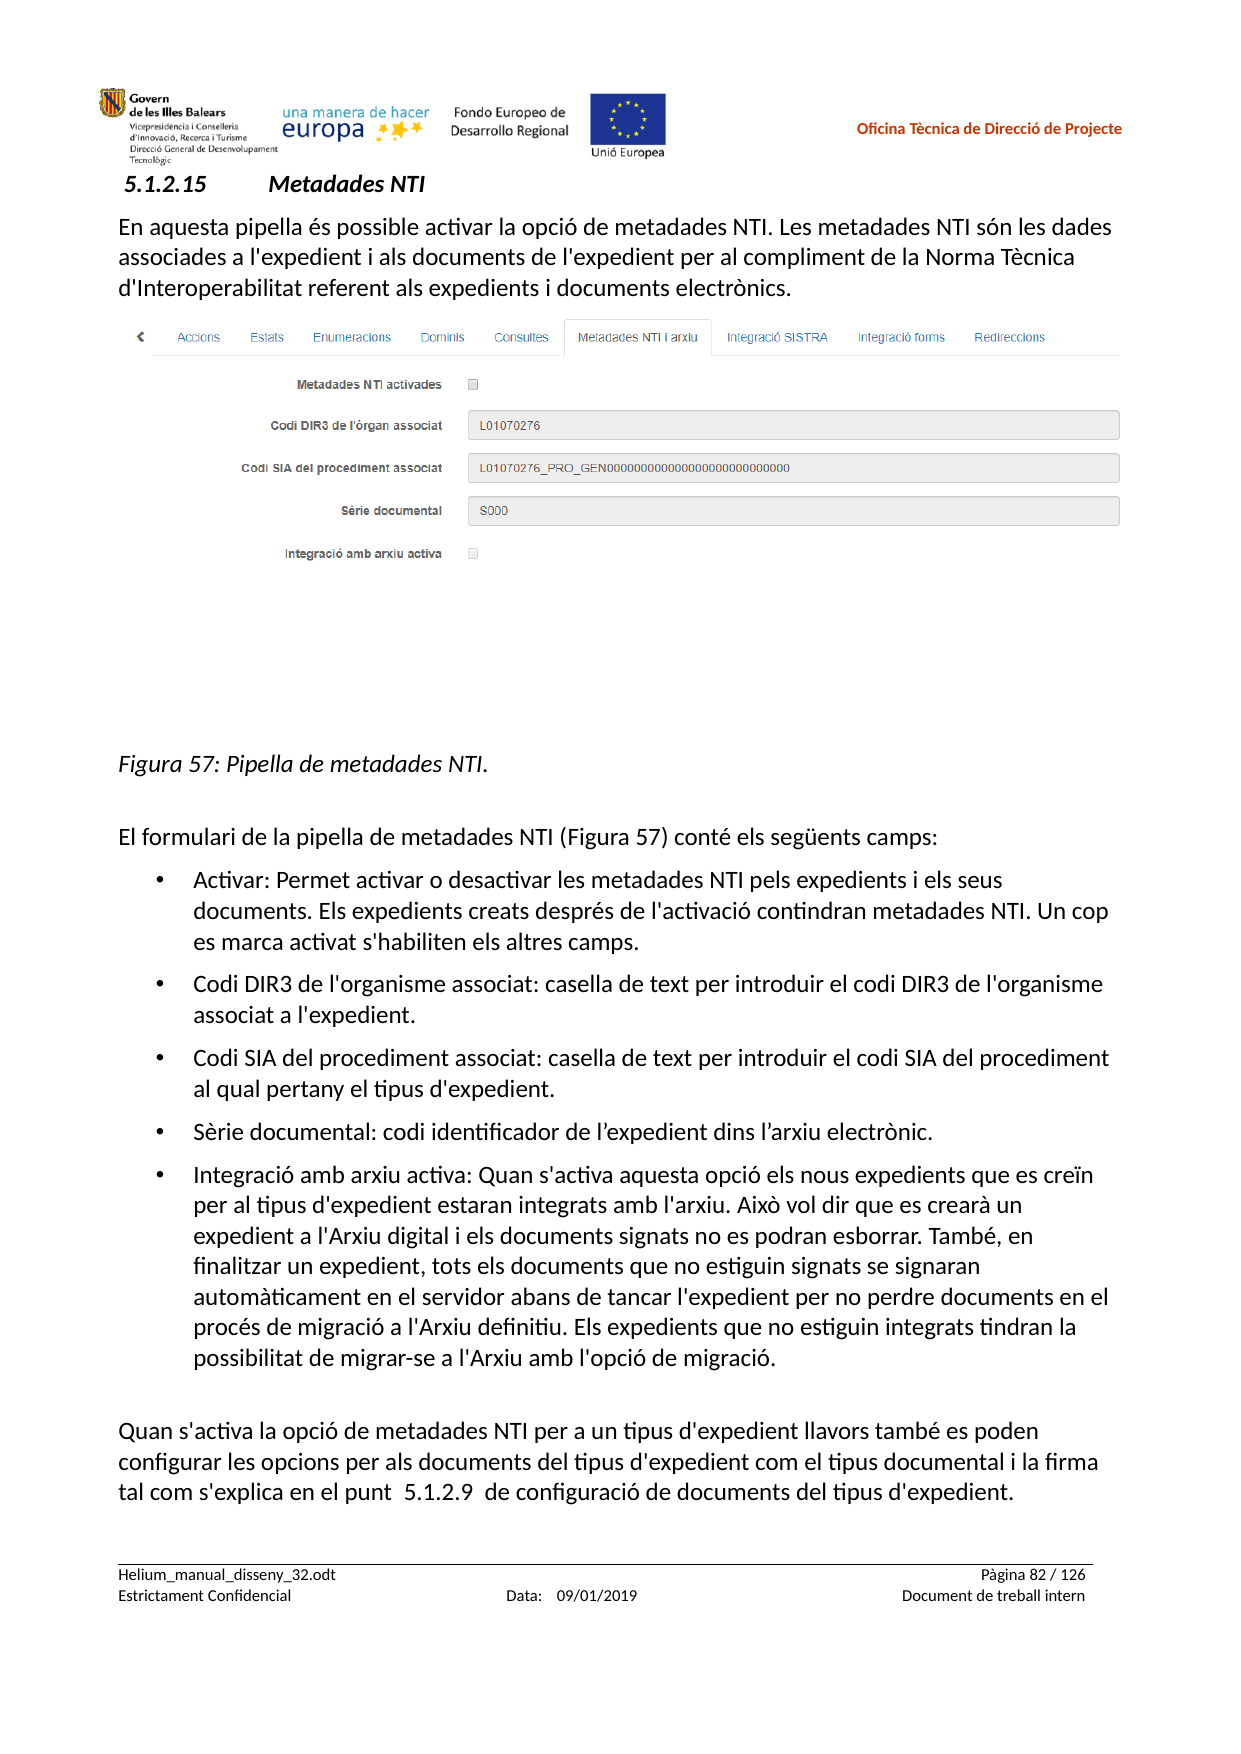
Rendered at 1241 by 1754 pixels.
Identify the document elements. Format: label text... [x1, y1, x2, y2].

list Codi SIA del procediment associat: casella de text per introduir el codi SIA del procediment al qual pertany el tipus d'expedient. [156, 1042, 1122, 1103]
picture [118, 314, 1123, 718]
subtitle Metadades NTI [118, 168, 1122, 198]
text El formulari de la pipella de metadades NTI (Figura 57) conté els següents camps: [118, 822, 1122, 852]
list Activar: Permet activar o desactivar les metadades NTI pels expedients i els seus documents. Els expedients creats després de l'activació contindran metadades NTI. Un cop es marca activat s'habiliten els altres camps. [156, 864, 1122, 956]
list Codi DIR3 de l'organisme associat: casella de text per introduir el codi DIR3 de l'organisme associat a l'expedient. [156, 969, 1122, 1030]
text Quan s'activa la opció de metadades NTI per a un tipus d'expedient llavors també es poden configurar les opcions per als documents del tipus d'expedient com el tipus documental i la firma tal com s'explica en el punt 5.1.2.9 de configuració de documents del tipus d'expedient. [118, 1415, 1122, 1507]
list Integració amb arxiu activa: Quan s'activa aquesta opció els nous expedients que es creïn per al tipus d'expedient estaran integrats amb l'arxiu. Això vol dir que es crearà un expedient a l'Arxiu digital i els documents signats no es podran esborrar. També, en finalitzar un expedient, tots els documents que no estiguin signats se signaran automàticament en el servidor abans de tancar l'expedient per no perdre documents en el procés de migració a l'Arxiu definitiu. Els expedients que no estiguin integrats tindran la possibilitat de migrar-se a l'Arxiu amb l'opció de migració. [156, 1159, 1122, 1372]
text En aquesta pipella és possible activar la opció de metadades NTI. Les metadades NTI són les dades associades a l'expedient i als documents de l'expedient per al compliment de la Norma Tècnica d'Interoperabilitat referent als expedients i documents electrònics. [118, 211, 1122, 302]
text Figura 57: Pipella de metadades NTI. [118, 718, 1122, 778]
picture [99, 87, 668, 166]
list Sèrie documental: codi identificador de l’expedient dins l’arxiu electrònic. [156, 1116, 1122, 1146]
